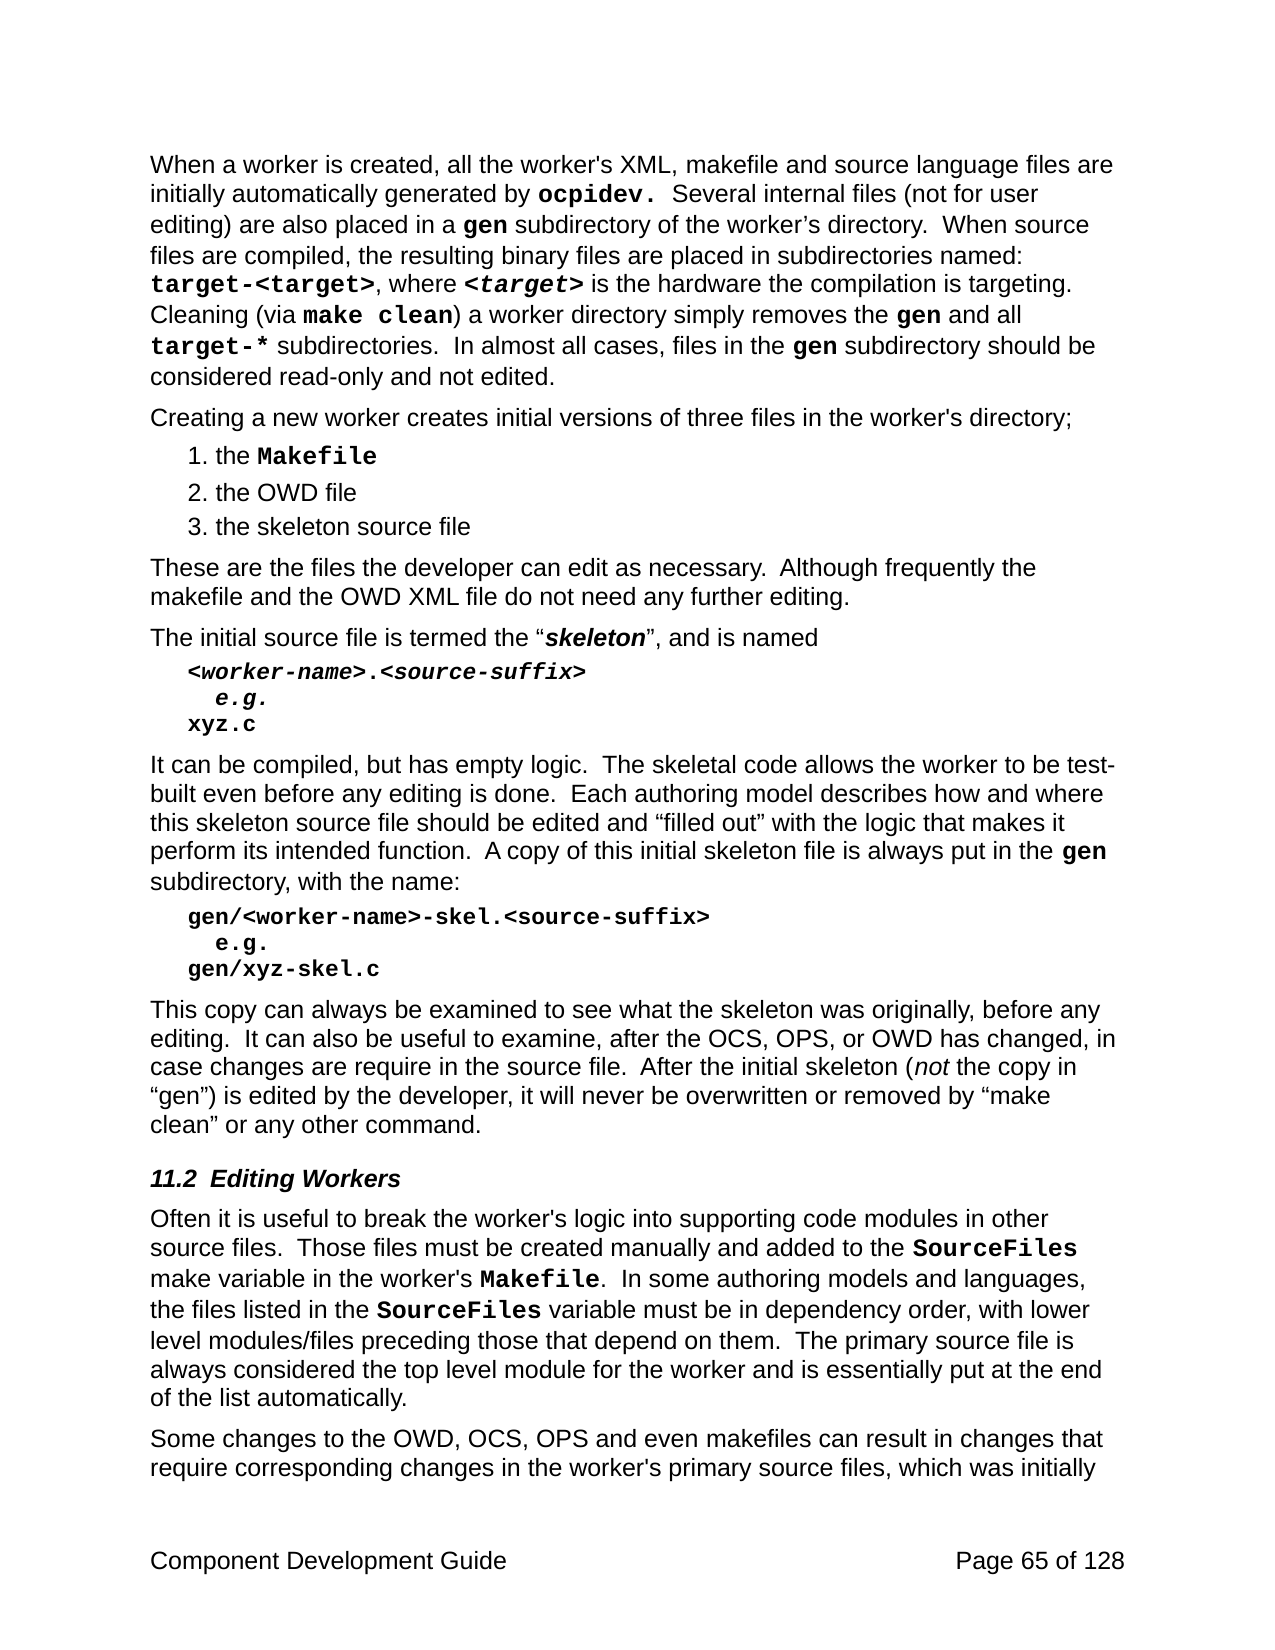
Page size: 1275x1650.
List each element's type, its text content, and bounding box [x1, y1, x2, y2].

text When a worker is created, all the worker's XML, makefile and source language files are initially automatically generated by ocpidev. Several internal files (not for user editing) are also placed in a gen subdirectory of the worker’s directory. When source files are compiled, the resulting binary files are placed in subdirectories named: target-<target>, where <target> is the hardware the compilation is targeting. Cleaning (via make clean) a worker directory simply removes the gen and all target-* subdirectories. In almost all cases, files in the gen subdirectory should be considered read-only and not edited. [150, 150, 1125, 391]
text The initial source file is termed the “skeleton”, and is named [150, 623, 1125, 651]
text This copy can always be examined to see what the skeleton was originally, before any editing. It can also be useful to examine, after the OCS, OPS, or OWD has changed, in case changes are require in the source file. After the initial skeleton (not the copy in “gen”) is edited by the developer, it will never be overwritten or removed by “make clean” or any other command. [150, 995, 1125, 1138]
text gen/<worker-name>-skel.<source-suffix> e.g. gen/xyz-skel.c [187, 905, 1125, 983]
subtitle Editing Workers [150, 1163, 1125, 1192]
text Some changes to the OWD, OCS, OPS and even makefiles can result in changes that require corresponding changes in the worker's primary source files, which was initially [150, 1424, 1125, 1482]
list the Makefile [187, 441, 1050, 472]
text Often it is useful to break the worker's logic into supporting code modules in other source files. Those files must be created manually and added to the SourceFiles make variable in the worker's Makefile. In some authoring models and languages, the files listed in the SourceFiles variable must be in dependency order, with lower level modules/files preceding those that depend on them. The primary source file is always considered the top level module for the worker and is essentially put at the end of the list automatically. [150, 1204, 1125, 1412]
text It can be compiled, but has empty logic. The skeletal code allows the worker to be test-built even before any editing is done. Each authoring model describes how and where this skeleton source file should be edited and “filled out” with the logic that makes it perform its intended function. A copy of this initial skeleton file is always put in the gen subdirectory, with the name: [150, 750, 1125, 896]
list the skeleton source file [187, 512, 1050, 541]
text Creating a new worker creates initial versions of three files in the worker's directory; [150, 403, 1125, 432]
list the OWD file [187, 478, 1050, 506]
text <worker-name>.<source-suffix> e.g. xyz.c [187, 660, 1125, 738]
text These are the files the developer can edit as necessary. Although frequently the makefile and the OWD XML file do not need any further editing. [150, 553, 1125, 611]
